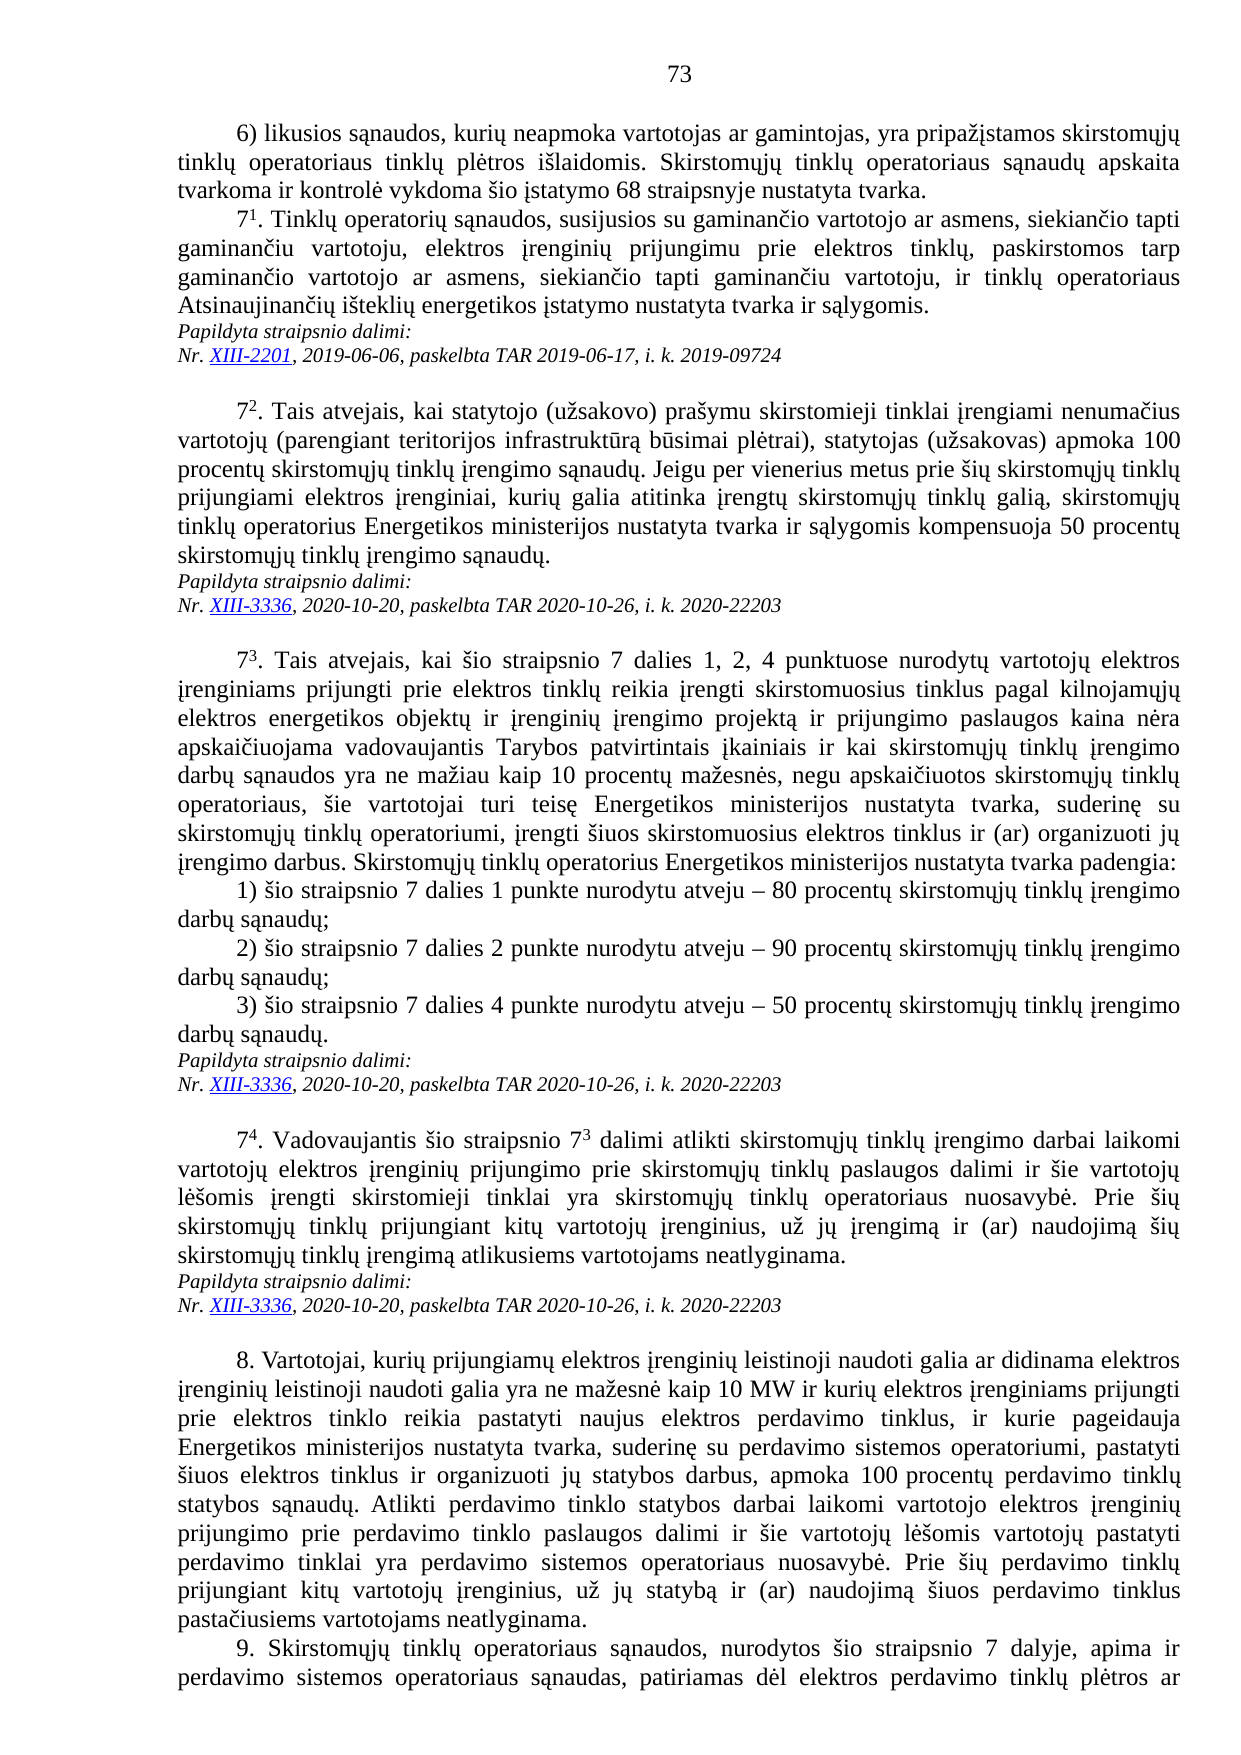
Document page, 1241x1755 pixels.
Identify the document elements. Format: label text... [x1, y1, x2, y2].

text Nr. XIII-2201, 2019-06-06, paskelbta TAR 2019-06-17, i. k. 2019-09724 [177, 343, 1181, 367]
text 8. Vartotojai, kurių prijungiamų elektros įrenginių leistinoji naudoti galia ar didinama elektros įrenginių leistinoji naudoti galia yra ne mažesnė kaip 10 MW ir kurių elektros įrenginiams prijungti prie elektros tinklo reikia pastatyti naujus elektros perdavimo tinklus, ir kurie pageidauja Energetikos ministerijos nustatyta tvarka, suderinę su perdavimo sistemos operatoriumi, pastatyti šiuos elektros tinklus ir organizuoti jų statybos darbus, apmoka 100 procentų perdavimo tinklų statybos sąnaudų. Atlikti perdavimo tinklo statybos darbai laikomi vartotojo elektros įrenginių prijungimo prie perdavimo tinklo paslaugos dalimi ir šie vartotojų lėšomis vartotojų pastatyti perdavimo tinklai yra perdavimo sistemos operatoriaus nuosavybė. Prie šių perdavimo tinklų prijungiant kitų vartotojų įrenginius, už jų statybą ir (ar) naudojimą šiuos perdavimo tinklus pastačiusiems vartotojams neatlyginama. [177, 1346, 1181, 1633]
text 9. Skirstomųjų tinklų operatoriaus sąnaudos, nurodytos šio straipsnio 7 dalyje, apima ir perdavimo sistemos operatoriaus sąnaudas, patiriamas dėl elektros perdavimo tinklų plėtros ar [177, 1633, 1181, 1691]
text Papildyta straipsnio dalimi: [177, 569, 1181, 593]
text Papildyta straipsnio dalimi: [177, 1269, 1181, 1293]
text 6) likusios sąnaudos, kurių neapmoka vartotojas ar gamintojas, yra pripažįstamos skirstomųjų tinklų operatoriaus tinklų plėtros išlaidomis. Skirstomųjų tinklų operatoriaus sąnaudų apskaita tvarkoma ir kontrolė vykdoma šio įstatymo 68 straipsnyje nustatyta tvarka. [177, 118, 1181, 204]
text 73. Tais atvejais, kai šio straipsnio 7 dalies 1, 2, 4 punktuose nurodytų vartotojų elektros įrenginiams prijungti prie elektros tinklų reikia įrengti skirstomuosius tinklus pagal kilnojamųjų elektros energetikos objektų ir įrenginių įrengimo projektą ir prijungimo paslaugos kaina nėra apskaičiuojama vadovaujantis Tarybos patvirtintais įkainiais ir kai skirstomųjų tinklų įrengimo darbų sąnaudos yra ne mažiau kaip 10 procentų mažesnės, negu apskaičiuotos skirstomųjų tinklų operatoriaus, šie vartotojai turi teisę Energetikos ministerijos nustatyta tvarka, suderinę su skirstomųjų tinklų operatoriumi, įrengti šiuos skirstomuosius elektros tinklus ir (ar) organizuoti jų įrengimo darbus. Skirstomųjų tinklų operatorius Energetikos ministerijos nustatyta tvarka padengia: [177, 646, 1181, 876]
text 3) šio straipsnio 7 dalies 4 punkte nurodytu atveju – 50 procentų skirstomųjų tinklų įrengimo darbų sąnaudų. [177, 991, 1181, 1048]
text Nr. XIII-3336, 2020-10-20, paskelbta TAR 2020-10-26, i. k. 2020-22203 [177, 593, 1181, 617]
text Papildyta straipsnio dalimi: [177, 319, 1181, 343]
text 2) šio straipsnio 7 dalies 2 punkte nurodytu atveju – 90 procentų skirstomųjų tinklų įrengimo darbų sąnaudų; [177, 933, 1181, 991]
text Nr. XIII-3336, 2020-10-20, paskelbta TAR 2020-10-26, i. k. 2020-22203 [177, 1293, 1181, 1317]
text 72. Tais atvejais, kai statytojo (užsakovo) prašymu skirstomieji tinklai įrengiami nenumačius vartotojų (parengiant teritorijos infrastruktūrą būsimai plėtrai), statytojas (užsakovas) apmoka 100 procentų skirstomųjų tinklų įrengimo sąnaudų. Jeigu per vienerius metus prie šių skirstomųjų tinklų prijungiami elektros įrenginiai, kurių galia atitinka įrengtų skirstomųjų tinklų galią, skirstomųjų tinklų operatorius Energetikos ministerijos nustatyta tvarka ir sąlygomis kompensuoja 50 procentų skirstomųjų tinklų įrengimo sąnaudų. [177, 396, 1181, 569]
text Papildyta straipsnio dalimi: [177, 1048, 1181, 1072]
text Nr. XIII-3336, 2020-10-20, paskelbta TAR 2020-10-26, i. k. 2020-22203 [177, 1072, 1181, 1096]
text 74. Vadovaujantis šio straipsnio 73 dalimi atlikti skirstomųjų tinklų įrengimo darbai laikomi vartotojų elektros įrenginių prijungimo prie skirstomųjų tinklų paslaugos dalimi ir šie vartotojų lėšomis įrengti skirstomieji tinklai yra skirstomųjų tinklų operatoriaus nuosavybė. Prie šių skirstomųjų tinklų prijungiant kitų vartotojų įrenginius, už jų įrengimą ir (ar) naudojimą šių skirstomųjų tinklų įrengimą atlikusiems vartotojams neatlyginama. [177, 1125, 1181, 1269]
text 1) šio straipsnio 7 dalies 1 punkte nurodytu atveju – 80 procentų skirstomųjų tinklų įrengimo darbų sąnaudų; [177, 876, 1181, 933]
text 71. Tinklų operatorių sąnaudos, susijusios su gaminančio vartotojo ar asmens, siekiančio tapti gaminančiu vartotoju, elektros įrenginių prijungimu prie elektros tinklų, paskirstomos tarp gaminančio vartotojo ar asmens, siekiančio tapti gaminančiu vartotoju, ir tinklų operatoriaus Atsinaujinančių išteklių energetikos įstatymo nustatyta tvarka ir sąlygomis. [177, 204, 1181, 319]
